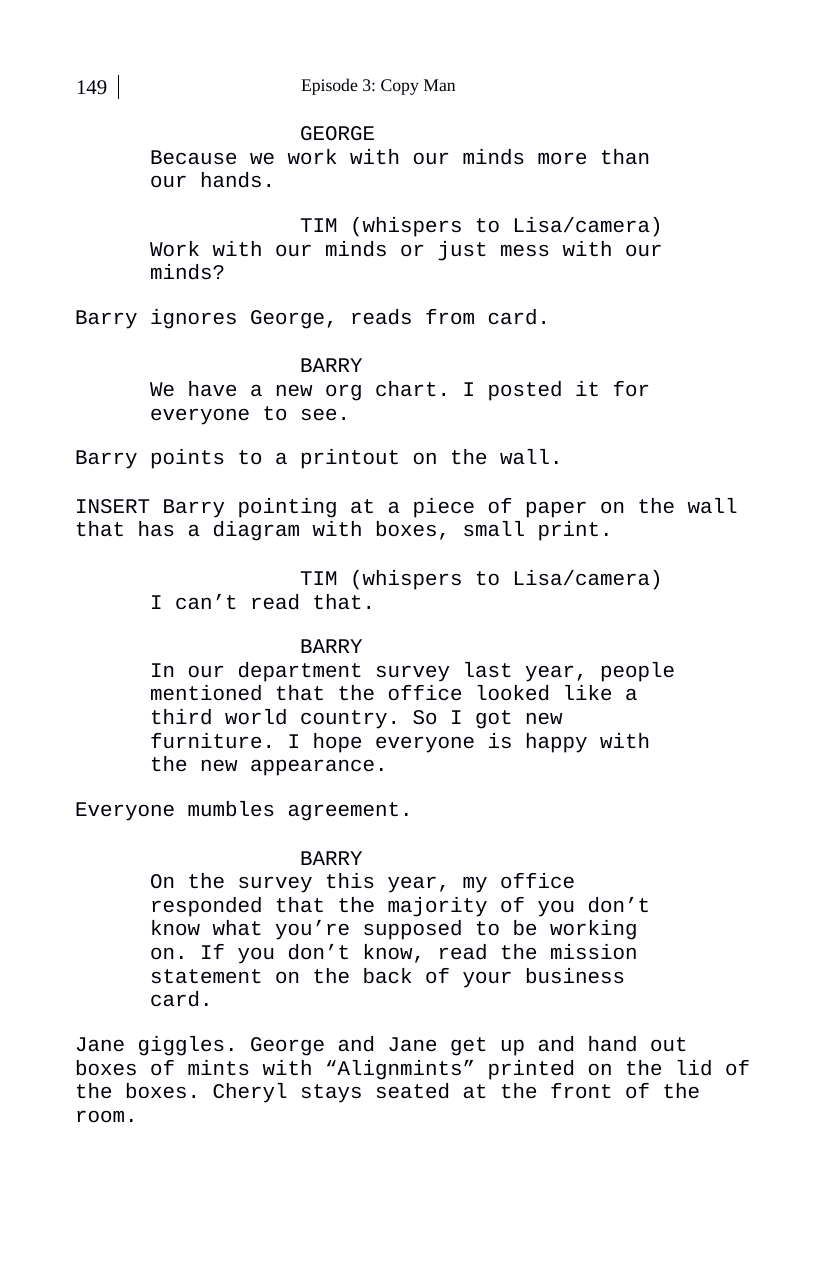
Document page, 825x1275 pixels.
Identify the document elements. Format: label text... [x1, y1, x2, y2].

text BARRY [75, 847, 750, 871]
text TIM (whispers to Lisa/camera) [75, 215, 750, 238]
text Because we work with our minds more than our hands. [150, 147, 675, 194]
text GEORGE [75, 123, 750, 147]
text BARRY [75, 636, 750, 660]
text TIM (whispers to Lisa/camera) [75, 568, 750, 592]
text BARRY [75, 355, 750, 379]
text On the survey this year, my office responded that the majority of you don’t know what you’re supposed to be working on. If you don’t know, read the mission statement on the back of your business card. [150, 871, 675, 1013]
text Everyone mumbles agreement. [75, 799, 750, 822]
text In our department survey last year, people mentioned that the office looked like a third world country. So I got new furniture. I hope everyone is happy with the new appearance. [150, 660, 675, 778]
text Jane giggles. George and Jane get up and hand out boxes of mints with “Alignmints” printed on the lid of the boxes. Cheryl stays seated at the front of the room. [75, 1034, 750, 1128]
text INSERT Barry pointing at a piece of paper on the wall that has a diagram with boxes, small print. [75, 496, 750, 543]
text We have a new org chart. I posted it for everyone to see. [150, 379, 675, 426]
text I can’t read that. [150, 592, 675, 615]
text Barry points to a printout on the wall. [75, 447, 750, 471]
text Work with our minds or just mess with our minds? [150, 238, 675, 286]
text Barry ignores George, reads from card. [75, 307, 750, 330]
